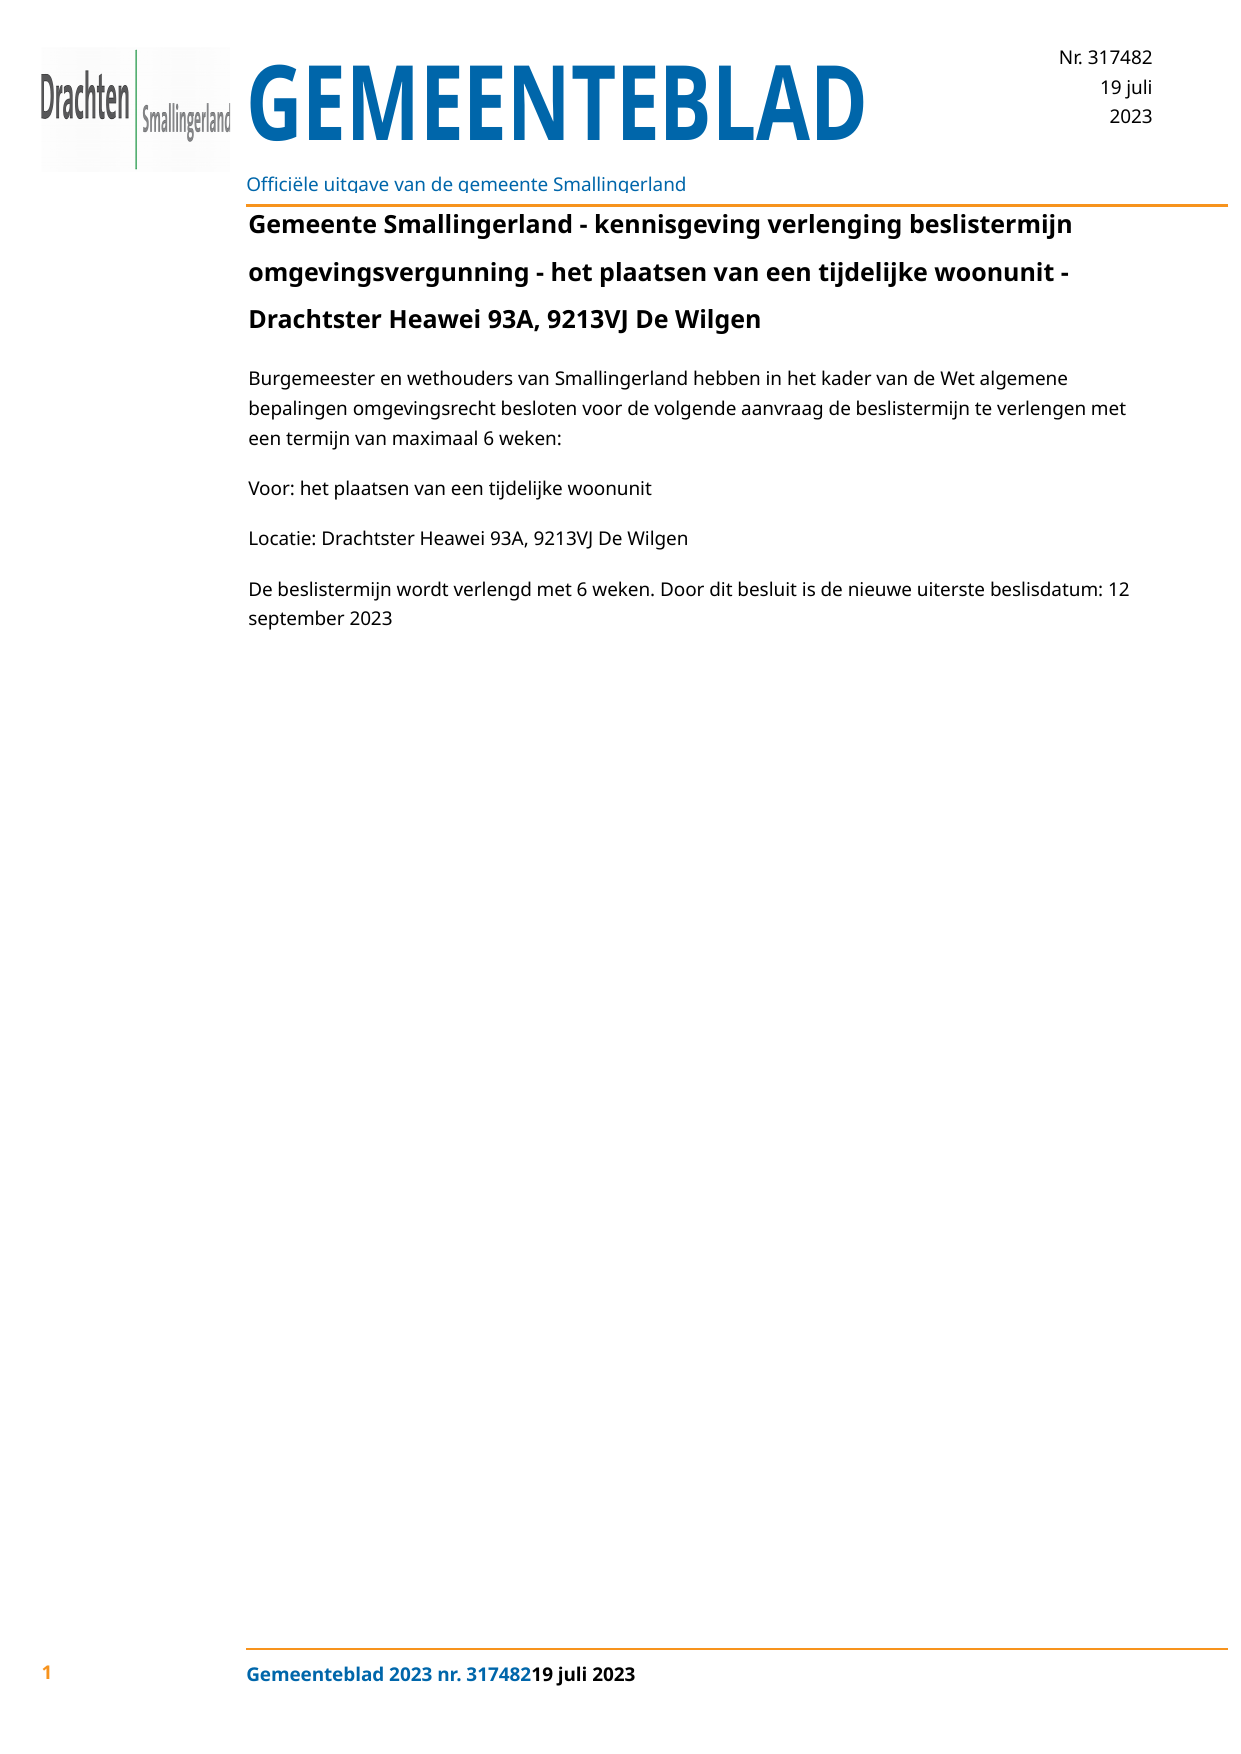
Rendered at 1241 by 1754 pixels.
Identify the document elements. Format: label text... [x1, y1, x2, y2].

text De beslistermijn wordt verlengd met 6 weken. Door dit besluit is de nieuwe uiterste beslisdatum: 12 september 2023 [248, 576, 1152, 631]
text Locatie: Drachtster Heawei 93A, 9213VJ De Wilgen [248, 526, 1152, 551]
text Voor: het plaatsen van een tijdelijke woonunit [248, 475, 1152, 501]
text Gemeente Smallingerland - kennisgeving verlenging beslistermijn omgevingsvergunning - het plaatsen van een tijdelijke woonunit - Drachtster Heawei 93A, 9213VJ De Wilgen [248, 207, 1152, 336]
text Burgemeester en wethouders van Smallingerland hebben in het kader van de Wet algemene bepalingen omgevingsrecht besloten voor de volgende aanvraag de beslistermijn te verlengen met een termijn van maximaal 6 weken: [248, 366, 1152, 450]
picture [41, 47, 231, 172]
